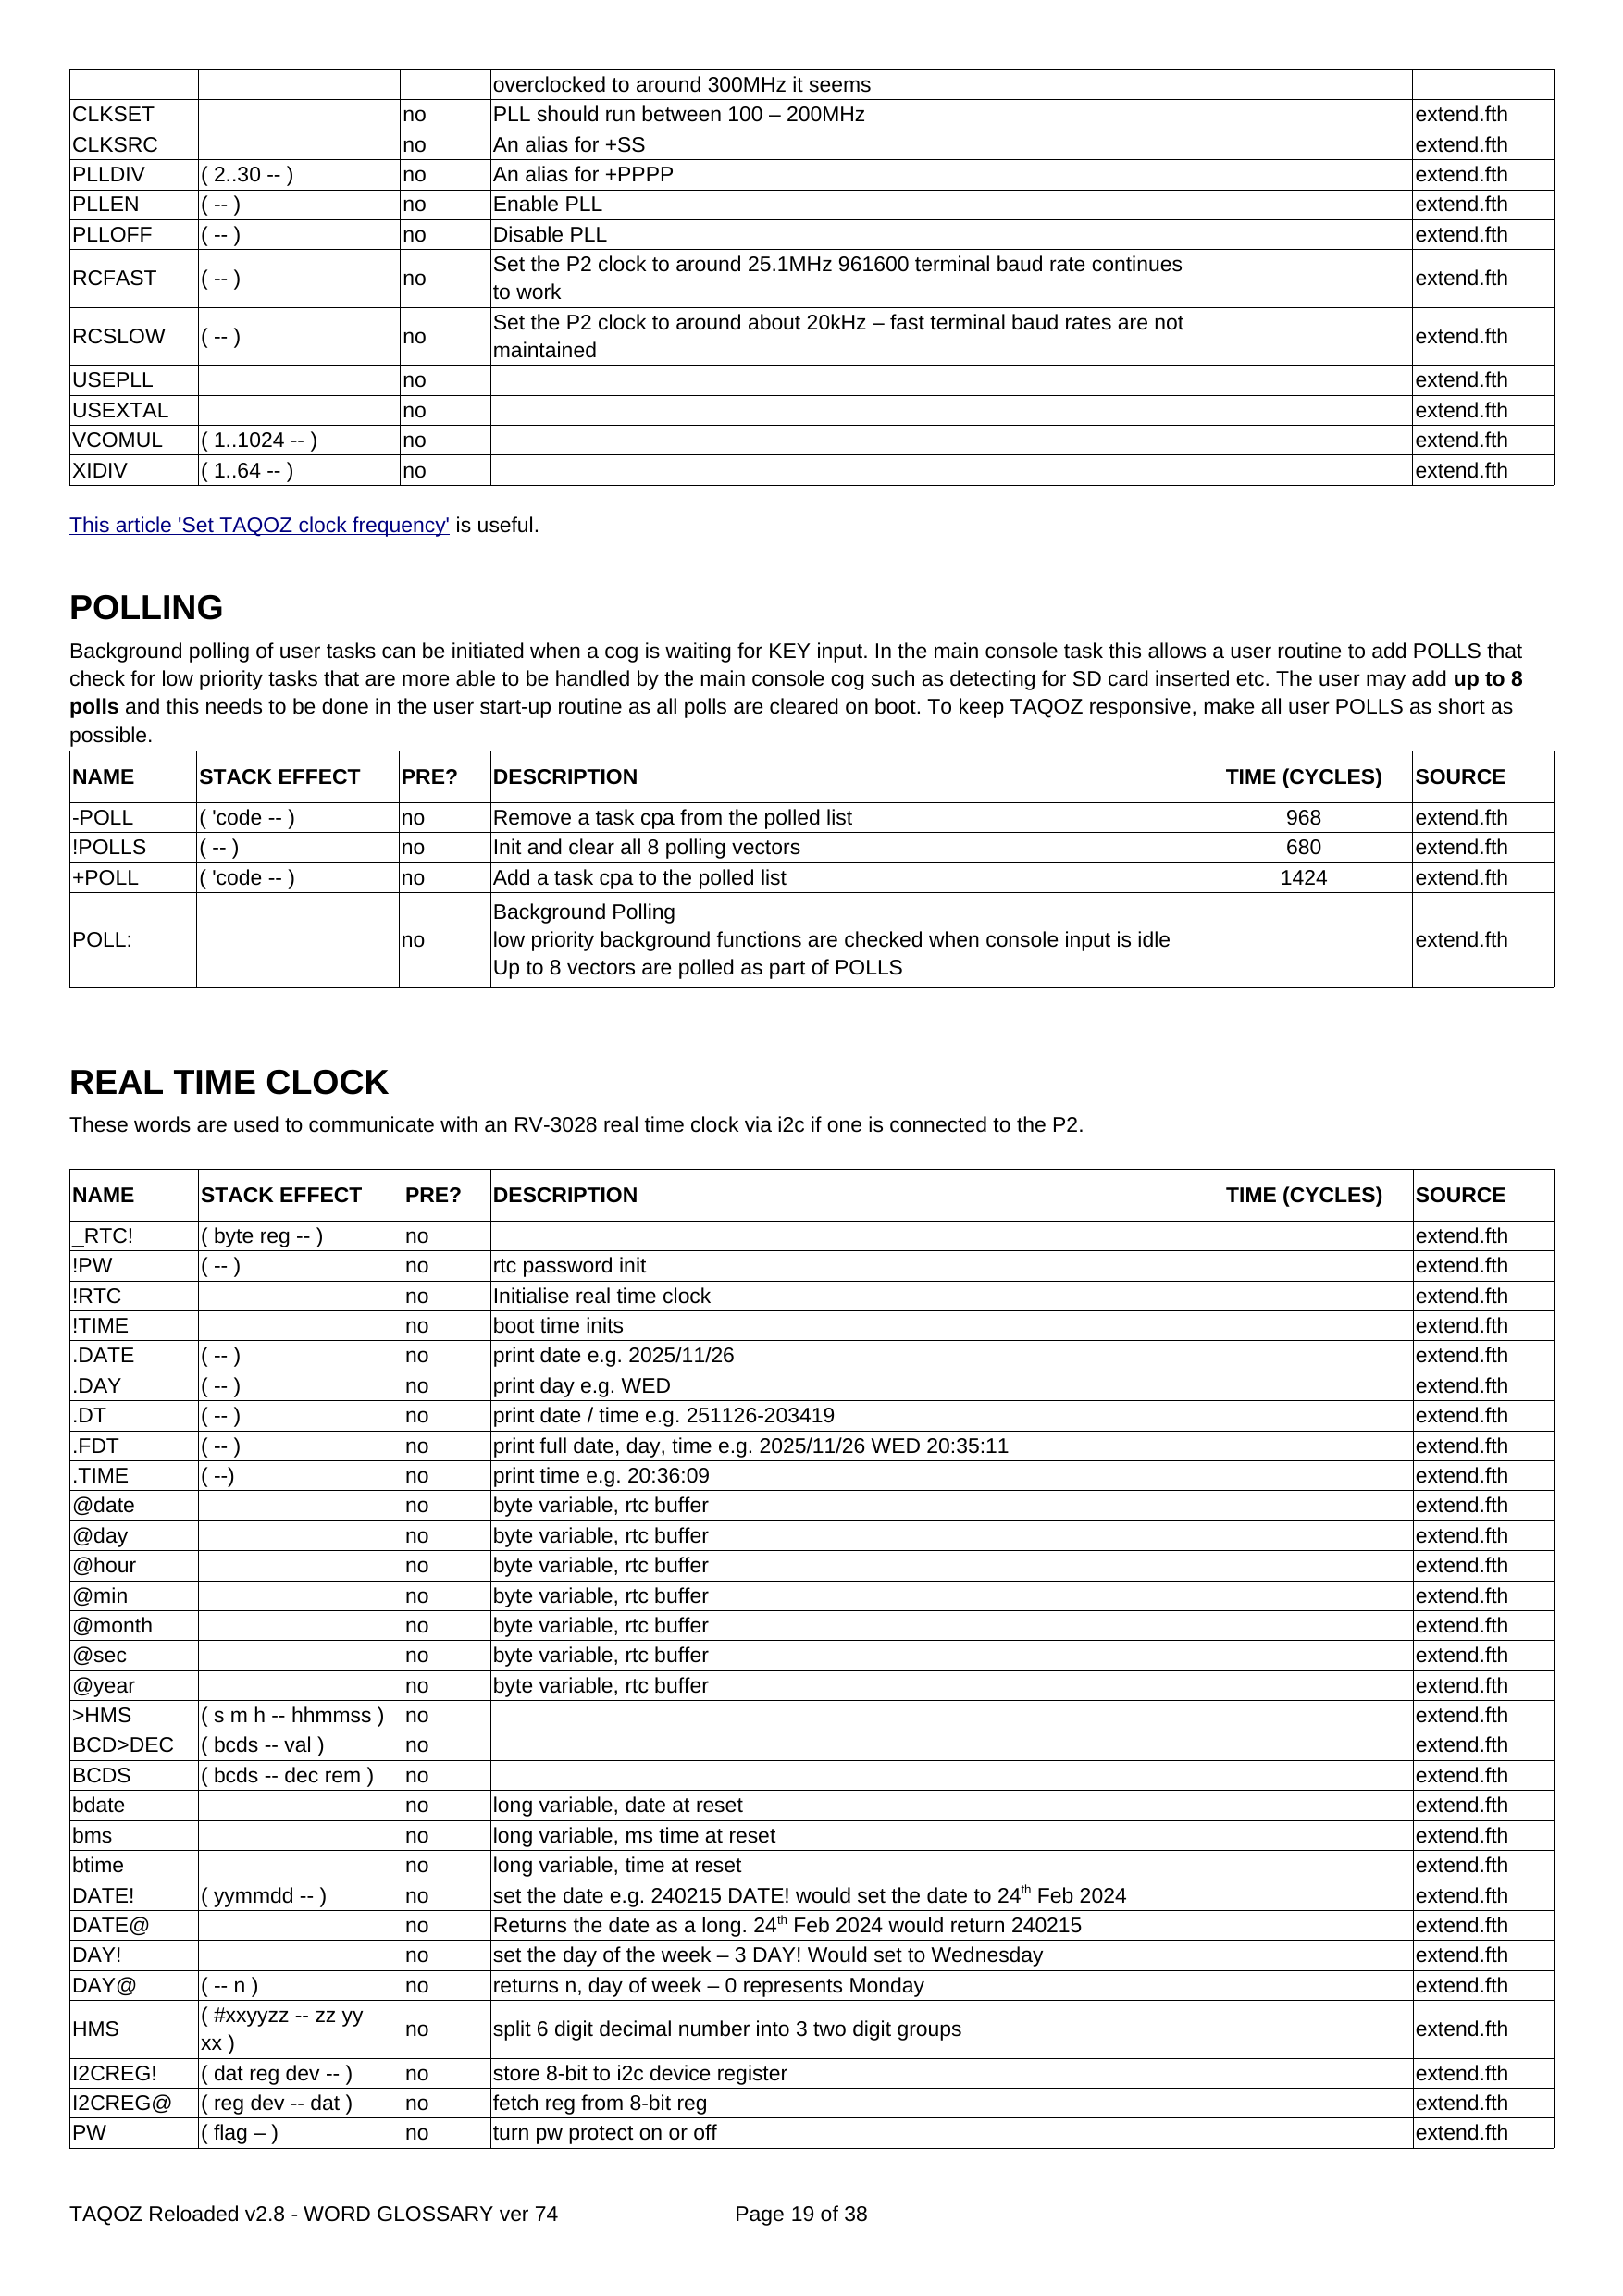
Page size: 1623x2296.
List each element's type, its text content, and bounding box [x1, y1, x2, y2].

table_cell byte variable, rtc buffer [491, 1551, 1196, 1580]
table_cell no [403, 1371, 490, 1400]
table_cell no [400, 833, 490, 862]
table_cell [1196, 308, 1412, 365]
table_cell [1196, 1432, 1413, 1460]
table_cell returns n, day of week – 0 represents Monday [491, 1971, 1196, 2000]
table_cell ( bcds -- dec rem ) [199, 1761, 403, 1790]
table_cell bms [70, 1821, 198, 1850]
table_cell byte variable, rtc buffer [491, 1641, 1196, 1670]
table_cell [199, 130, 400, 159]
table_cell extend.fth [1414, 1401, 1554, 1431]
table_cell [1196, 1222, 1413, 1250]
table_cell no [403, 1311, 490, 1340]
table_cell I2CREG! [70, 2059, 198, 2088]
table_cell [1413, 70, 1554, 99]
table_cell [199, 1791, 403, 1820]
table_cell RCFAST [70, 250, 198, 307]
table_cell extend.fth [1413, 160, 1554, 189]
table_cell [199, 1671, 403, 1700]
table_cell extend.fth [1414, 1761, 1554, 1790]
table_cell ( 1..1024 -- ) [199, 426, 400, 454]
subtitle REAL TIME CLOCK [69, 1061, 1554, 1101]
table_cell no [401, 160, 490, 189]
table_cell PLLEN [70, 191, 198, 219]
table_cell extend.fth [1414, 2001, 1554, 2057]
table_cell extend.fth [1414, 1432, 1554, 1460]
table_cell set the date e.g. 240215 DATE! would set the date to 24th Feb 2024 [491, 1880, 1196, 1910]
table_cell ( -- ) [199, 308, 400, 365]
table_header STACK EFFECT [199, 1170, 403, 1221]
table_cell [1196, 2059, 1413, 2088]
table_cell ( --) [199, 1461, 403, 1490]
table_cell extend.fth [1414, 1641, 1554, 1670]
table_cell [1196, 1641, 1413, 1670]
table_cell POLL: [70, 893, 196, 987]
table_cell extend.fth [1414, 1371, 1554, 1400]
table_cell Set the P2 clock to around 25.1MHz 961600 terminal baud rate continues to work [491, 250, 1196, 307]
table_cell ( #xxyyzz -- zz yy xx ) [199, 2001, 403, 2057]
table_cell no [403, 1701, 490, 1730]
table_cell @min [70, 1582, 198, 1610]
table_cell [1196, 1851, 1413, 1880]
table_cell extend.fth [1414, 1251, 1554, 1280]
table_cell extend.fth [1414, 1821, 1554, 1850]
table_cell Init and clear all 8 polling vectors [491, 833, 1196, 862]
table_cell no [400, 803, 490, 832]
table_cell extend.fth [1414, 1461, 1554, 1490]
table_cell extend.fth [1414, 1491, 1554, 1520]
table_cell [1196, 250, 1412, 307]
table_cell byte variable, rtc buffer [491, 1491, 1196, 1520]
table_cell extend.fth [1414, 1731, 1554, 1760]
table_cell [199, 70, 400, 99]
table_cell no [403, 1461, 490, 1490]
table_cell turn pw protect on or off [491, 2118, 1196, 2148]
table_cell [491, 1761, 1196, 1790]
table_cell DATE@ [70, 1911, 198, 1940]
table_cell no [400, 893, 490, 987]
table_cell print date / time e.g. 251126-203419 [491, 1401, 1196, 1431]
table_cell no [403, 1731, 490, 1760]
table_cell [199, 1521, 403, 1550]
table_cell [199, 1821, 403, 1850]
table_cell ( bcds -- val ) [199, 1731, 403, 1760]
table_cell extend.fth [1414, 1791, 1554, 1820]
table_cell ( -- ) [199, 1341, 403, 1371]
table_cell byte variable, rtc buffer [491, 1671, 1196, 1700]
table_cell extend.fth [1413, 455, 1554, 485]
table_cell [491, 1222, 1196, 1250]
table_cell [1196, 366, 1412, 395]
table_cell ( -- ) [197, 833, 399, 862]
table_cell extend.fth [1414, 2059, 1554, 2088]
table_cell USEXTAL [70, 396, 198, 425]
table_cell [1196, 1671, 1413, 1700]
table_cell no [401, 130, 490, 159]
table_cell ( -- ) [199, 191, 400, 219]
table_cell [491, 455, 1196, 485]
table_cell btime [70, 1851, 198, 1880]
table_cell no [403, 1341, 490, 1371]
table_header NAME [70, 1170, 198, 1221]
table_cell PW [70, 2118, 198, 2148]
table_cell [1196, 1491, 1413, 1520]
table_cell extend.fth [1414, 1222, 1554, 1250]
table_cell no [403, 1851, 490, 1880]
subtitle POLLING [69, 587, 1554, 627]
table_cell [199, 1611, 403, 1640]
table_cell [401, 70, 490, 99]
table_cell extend.fth [1413, 863, 1554, 892]
table_cell [1196, 160, 1412, 189]
table_cell extend.fth [1413, 396, 1554, 425]
table_cell no [403, 1521, 490, 1550]
table_cell extend.fth [1414, 1701, 1554, 1730]
table_cell extend.fth [1414, 1551, 1554, 1580]
table_cell [1196, 1941, 1413, 1970]
table_cell [1196, 2001, 1413, 2057]
table_cell ( -- ) [199, 1371, 403, 1400]
table_cell [70, 70, 198, 99]
table_cell no [403, 1282, 490, 1310]
table_cell [1196, 191, 1412, 219]
table_cell [1196, 2089, 1413, 2117]
table_cell [199, 1282, 403, 1310]
table_cell no [401, 100, 490, 130]
table_cell DATE! [70, 1880, 198, 1910]
table_cell boot time inits [491, 1311, 1196, 1340]
table_cell byte variable, rtc buffer [491, 1521, 1196, 1550]
table_cell no [401, 191, 490, 219]
table_cell ( 'code -- ) [197, 803, 399, 832]
text This article 'Set TAQOZ clock frequency' is useful. [69, 513, 1554, 538]
table_cell [199, 1851, 403, 1880]
table_cell [1196, 1461, 1413, 1490]
table_cell [1196, 1911, 1413, 1940]
table_cell long variable, date at reset [491, 1791, 1196, 1820]
table_cell [491, 1731, 1196, 1760]
table_cell no [403, 1911, 490, 1940]
table_cell _RTC! [70, 1222, 198, 1250]
table_header TIME (CYCLES) [1196, 751, 1412, 802]
table_cell no [403, 1671, 490, 1700]
table_cell no [401, 220, 490, 249]
table_cell extend.fth [1414, 2118, 1554, 2148]
table_cell XIDIV [70, 455, 198, 485]
table_cell Initialise real time clock [491, 1282, 1196, 1310]
table_cell [491, 1701, 1196, 1730]
table_cell no [401, 396, 490, 425]
table_cell no [403, 1251, 490, 1280]
table_cell no [403, 1941, 490, 1970]
table_cell ( -- ) [199, 1432, 403, 1460]
table_cell extend.fth [1413, 426, 1554, 454]
table_cell !PW [70, 1251, 198, 1280]
table_cell Disable PLL [491, 220, 1196, 249]
table_cell BCDS [70, 1761, 198, 1790]
table_cell no [401, 426, 490, 454]
table_cell extend.fth [1413, 893, 1554, 987]
table_cell 968 [1196, 803, 1412, 832]
table_cell rtc password init [491, 1251, 1196, 1280]
table_cell [1196, 100, 1412, 130]
table_cell @day [70, 1521, 198, 1550]
table_cell no [403, 2001, 490, 2057]
table_cell 1424 [1196, 863, 1412, 892]
table_cell print date e.g. 2025/11/26 [491, 1341, 1196, 1371]
table_cell @year [70, 1671, 198, 1700]
table_cell Background Polling low priority background functions are checked when console input is idle Up to 8 vectors are polled as part of POLLS [491, 893, 1196, 987]
table_cell store 8-bit to i2c device register [491, 2059, 1196, 2088]
table_cell fetch reg from 8-bit reg [491, 2089, 1196, 2117]
table_cell [1196, 1611, 1413, 1640]
table_cell PLLDIV [70, 160, 198, 189]
table_cell extend.fth [1413, 250, 1554, 307]
text Background polling of user tasks can be initiated when a cog is waiting for KEY input. In the main console task this allows a user routine to add POLLS that check for low priority tasks that are more able to be handled by the main console cog such as detecting for SD card inserted etc. The user may add up to 8 polls and this needs to be done in the user start-up routine as all polls are cleared on boot. To keep TAQOZ responsive, make all user POLLS as short as possible. [69, 639, 1554, 747]
table_cell [491, 426, 1196, 454]
table_cell extend.fth [1413, 191, 1554, 219]
table_cell bdate [70, 1791, 198, 1820]
table_cell extend.fth [1414, 1671, 1554, 1700]
table_cell no [403, 1551, 490, 1580]
table_cell [1196, 426, 1412, 454]
table_cell [1196, 1311, 1413, 1340]
table_cell ( flag – ) [199, 2118, 403, 2148]
table_cell [199, 396, 400, 425]
table_header SOURCE [1414, 1170, 1554, 1221]
table_cell Returns the date as a long. 24th Feb 2024 would return 240215 [491, 1911, 1196, 1940]
table_cell VCOMUL [70, 426, 198, 454]
table_cell extend.fth [1413, 130, 1554, 159]
table_cell @month [70, 1611, 198, 1640]
table_cell ( -- ) [199, 250, 400, 307]
table_cell [1196, 1971, 1413, 2000]
table_cell extend.fth [1414, 1941, 1554, 1970]
table_cell 680 [1196, 833, 1412, 862]
table_cell !POLLS [70, 833, 196, 862]
table_cell Enable PLL [491, 191, 1196, 219]
table_cell [1196, 1251, 1413, 1280]
table_cell long variable, time at reset [491, 1851, 1196, 1880]
table_cell [1196, 130, 1412, 159]
table_cell [1196, 70, 1412, 99]
table_cell extend.fth [1414, 1521, 1554, 1550]
table_cell An alias for +PPPP [491, 160, 1196, 189]
table_cell split 6 digit decimal number into 3 two digit groups [491, 2001, 1196, 2057]
table_cell ( reg dev -- dat ) [199, 2089, 403, 2117]
table_cell [1196, 1282, 1413, 1310]
table_cell byte variable, rtc buffer [491, 1582, 1196, 1610]
table_cell Add a task cpa to the polled list [491, 863, 1196, 892]
table_cell ( 'code -- ) [197, 863, 399, 892]
table_cell no [403, 1880, 490, 1910]
table_cell extend.fth [1414, 2089, 1554, 2117]
table_cell RCSLOW [70, 308, 198, 365]
table_cell [1196, 1731, 1413, 1760]
table_header DESCRIPTION [491, 751, 1196, 802]
table_cell ( 1..64 -- ) [199, 455, 400, 485]
table_cell [199, 1551, 403, 1580]
table_cell no [403, 1491, 490, 1520]
table_cell print day e.g. WED [491, 1371, 1196, 1400]
table_header DESCRIPTION [491, 1170, 1196, 1221]
table_cell PLLOFF [70, 220, 198, 249]
table_cell [199, 1941, 403, 1970]
table_cell [199, 1582, 403, 1610]
table_cell [199, 366, 400, 395]
table_cell ( -- n ) [199, 1971, 403, 2000]
table_cell no [403, 1432, 490, 1460]
table_cell overclocked to around 300MHz it seems [491, 70, 1196, 99]
table_cell no [403, 1761, 490, 1790]
table_cell [1196, 1401, 1413, 1431]
table_cell ( -- ) [199, 220, 400, 249]
table_cell [1196, 455, 1412, 485]
table_cell [1196, 1521, 1413, 1550]
table_cell extend.fth [1413, 100, 1554, 130]
table_cell [1196, 1880, 1413, 1910]
table_cell print time e.g. 20:36:09 [491, 1461, 1196, 1490]
text These words are used to communicate with an RV-3028 real time clock via i2c if one is connected to the P2. [69, 1112, 1554, 1137]
table_cell no [400, 863, 490, 892]
table_cell @sec [70, 1641, 198, 1670]
table_cell extend.fth [1413, 308, 1554, 365]
table_cell BCD>DEC [70, 1731, 198, 1760]
table_cell extend.fth [1413, 366, 1554, 395]
table_cell no [403, 1641, 490, 1670]
table_cell extend.fth [1414, 1880, 1554, 1910]
table_cell extend.fth [1413, 220, 1554, 249]
table_cell [1196, 1821, 1413, 1850]
table_cell .FDT [70, 1432, 198, 1460]
table_cell [199, 1911, 403, 1940]
table_cell [1196, 1761, 1413, 1790]
table_cell no [401, 455, 490, 485]
table_cell no [403, 2118, 490, 2148]
table_cell [1196, 1341, 1413, 1371]
table_cell byte variable, rtc buffer [491, 1611, 1196, 1640]
table_cell [491, 396, 1196, 425]
table_cell >HMS [70, 1701, 198, 1730]
table_cell Remove a task cpa from the polled list [491, 803, 1196, 832]
table_cell [1196, 396, 1412, 425]
table_cell no [401, 250, 490, 307]
table_cell no [401, 366, 490, 395]
table_cell [199, 1491, 403, 1520]
table_cell print full date, day, time e.g. 2025/11/26 WED 20:35:11 [491, 1432, 1196, 1460]
table_cell [1196, 1791, 1413, 1820]
table_cell [197, 893, 399, 987]
table_cell no [403, 1222, 490, 1250]
table_cell no [403, 1791, 490, 1820]
table_cell -POLL [70, 803, 196, 832]
table_cell [1196, 1371, 1413, 1400]
table_cell USEPLL [70, 366, 198, 395]
table_cell ( s m h -- hhmmss ) [199, 1701, 403, 1730]
table_cell .DATE [70, 1341, 198, 1371]
table_cell extend.fth [1413, 803, 1554, 832]
table_cell no [403, 1611, 490, 1640]
table_cell +POLL [70, 863, 196, 892]
table_cell extend.fth [1414, 1971, 1554, 2000]
table_cell ( -- ) [199, 1401, 403, 1431]
table_cell DAY! [70, 1941, 198, 1970]
table_header PRE? [400, 751, 490, 802]
table_cell .TIME [70, 1461, 198, 1490]
table_cell .DT [70, 1401, 198, 1431]
table_cell ( -- ) [199, 1251, 403, 1280]
table_cell DAY@ [70, 1971, 198, 2000]
table_cell !RTC [70, 1282, 198, 1310]
table_cell no [403, 1401, 490, 1431]
table_header PRE? [403, 1170, 490, 1221]
table_cell extend.fth [1413, 833, 1554, 862]
table_cell extend.fth [1414, 1911, 1554, 1940]
table_header NAME [70, 751, 196, 802]
table_header STACK EFFECT [197, 751, 399, 802]
table_cell [1196, 1582, 1413, 1610]
table_cell [1196, 2118, 1413, 2148]
table_cell ( dat reg dev -- ) [199, 2059, 403, 2088]
table_cell [199, 1641, 403, 1670]
table_cell PLL should run between 100 – 200MHz [491, 100, 1196, 130]
table_cell I2CREG@ [70, 2089, 198, 2117]
table_cell [1196, 220, 1412, 249]
table_cell CLKSET [70, 100, 198, 130]
table_header SOURCE [1413, 751, 1554, 802]
table_cell [1196, 1701, 1413, 1730]
table_cell extend.fth [1414, 1311, 1554, 1340]
table_cell extend.fth [1414, 1341, 1554, 1371]
table_cell [491, 366, 1196, 395]
table_cell [1196, 1551, 1413, 1580]
table_cell no [403, 1821, 490, 1850]
table_cell .DAY [70, 1371, 198, 1400]
table_cell no [403, 2089, 490, 2117]
table_cell An alias for +SS [491, 130, 1196, 159]
table_header TIME (CYCLES) [1196, 1170, 1413, 1221]
table_cell Set the P2 clock to around about 20kHz – fast terminal baud rates are not maintained [491, 308, 1196, 365]
table_cell @date [70, 1491, 198, 1520]
table_cell !TIME [70, 1311, 198, 1340]
table_cell no [401, 308, 490, 365]
table_cell no [403, 2059, 490, 2088]
table_cell extend.fth [1414, 1851, 1554, 1880]
table_cell [1196, 893, 1412, 987]
table_cell ( 2..30 -- ) [199, 160, 400, 189]
table_cell ( yymmdd -- ) [199, 1880, 403, 1910]
table_cell no [403, 1582, 490, 1610]
table_cell no [403, 1971, 490, 2000]
table_cell extend.fth [1414, 1582, 1554, 1610]
table_cell ( byte reg -- ) [199, 1222, 403, 1250]
table_cell long variable, ms time at reset [491, 1821, 1196, 1850]
table_cell [199, 100, 400, 130]
table_cell HMS [70, 2001, 198, 2057]
table_cell extend.fth [1414, 1282, 1554, 1310]
table_cell @hour [70, 1551, 198, 1580]
table_cell [199, 1311, 403, 1340]
table_cell set the day of the week – 3 DAY! Would set to Wednesday [491, 1941, 1196, 1970]
table_cell CLKSRC [70, 130, 198, 159]
table_cell extend.fth [1414, 1611, 1554, 1640]
